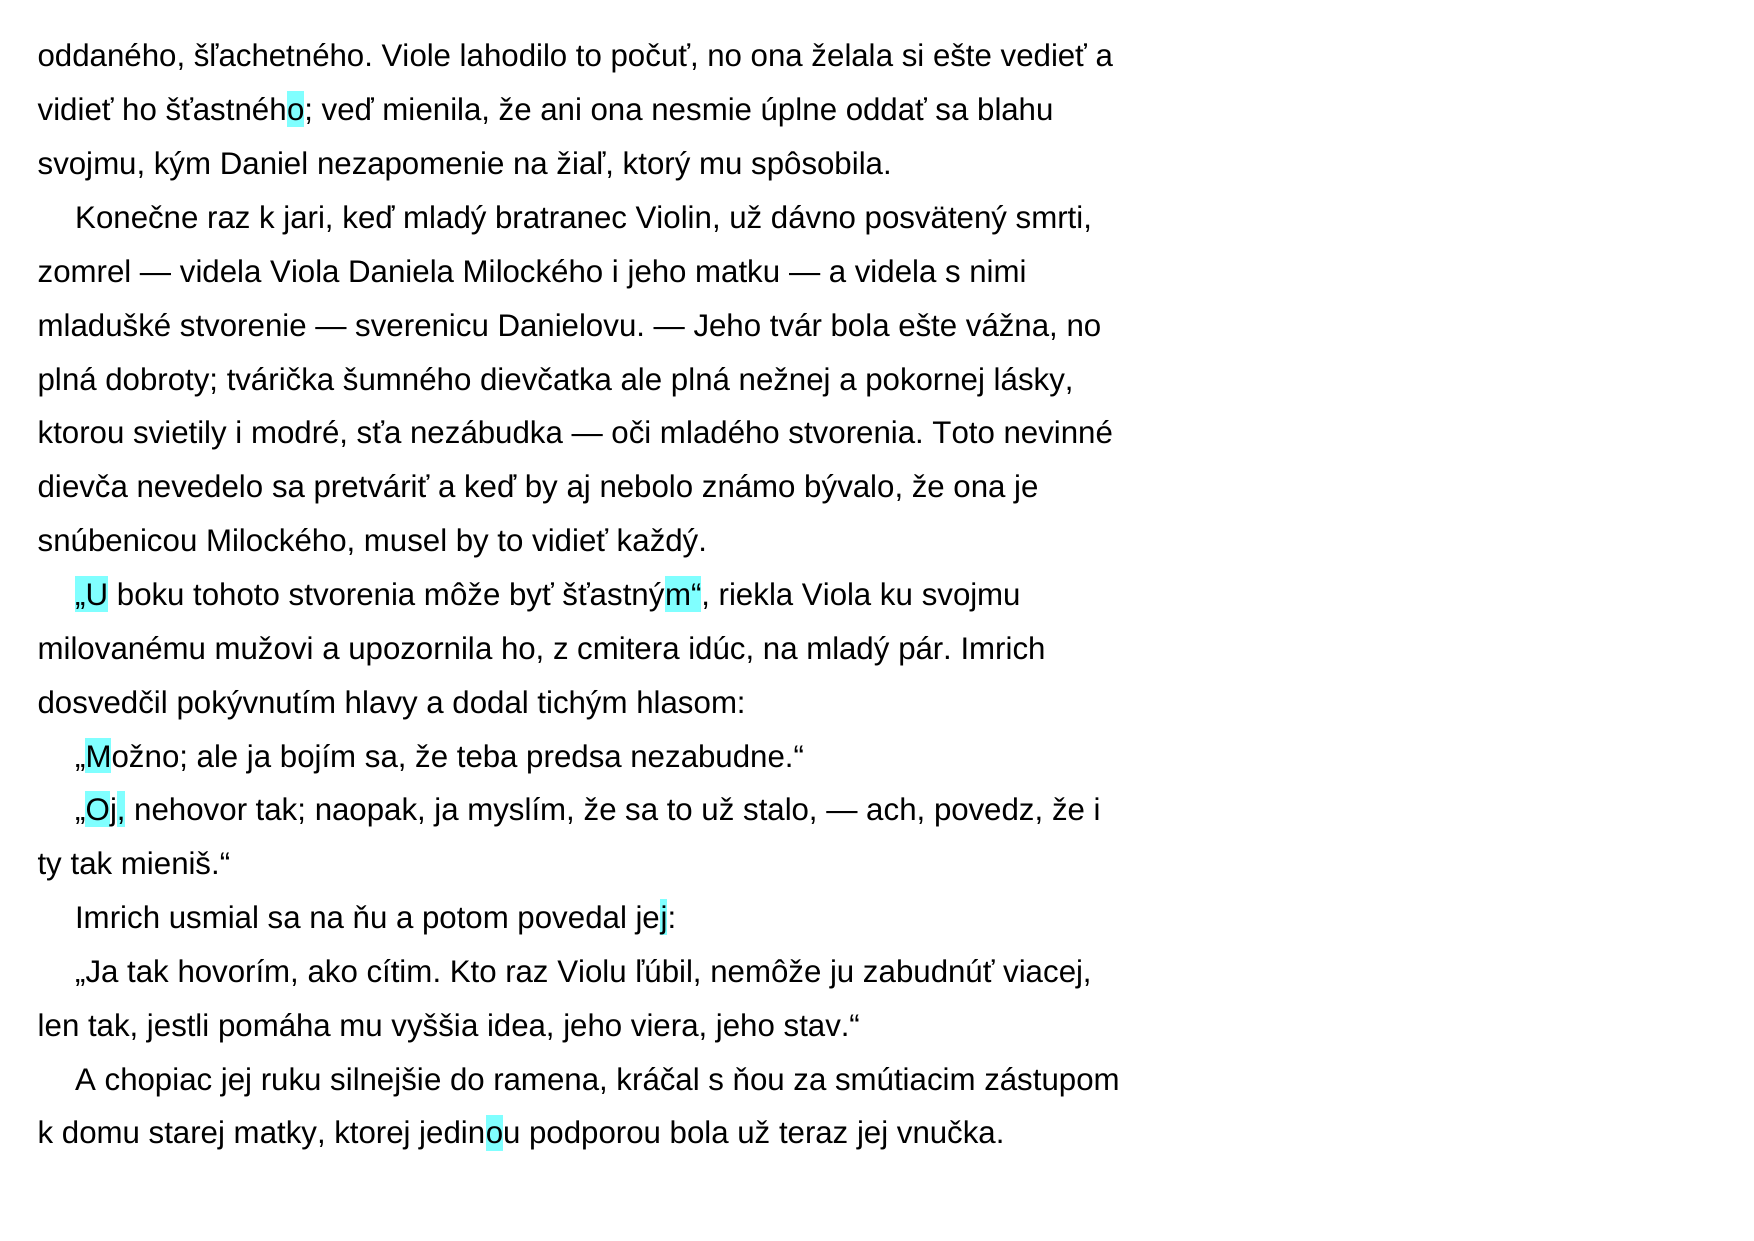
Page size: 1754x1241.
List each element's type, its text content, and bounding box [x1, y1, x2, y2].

text „Možno; ale ja bojím sa, že teba predsa nezabudne.“ [37, 738, 1130, 773]
text „Ja tak hovorím, ako cítim. Kto raz Violu ľúbil, nemôže ju zabudnúť viacej, len tak, jestli pomáha mu vyššia idea, jeho viera, jeho stav.“ [37, 953, 1130, 1043]
text „Oj, nehovor tak; naopak, ja myslím, že sa to už stalo, — ach, povedz, že i ty tak mieniš.“ [37, 791, 1130, 881]
text Konečne raz k jari, keď mladý bratranec Violin, už dávno posvätený smrti, zomrel — videla Viola Daniela Milockého i jeho matku — a videla s nimi mladušké stvorenie — sverenicu Danielovu. — Jeho tvár bola ešte vážna, no plná dobroty; tvárička šumného dievčatka ale plná nežnej a pokornej lásky, ktorou svietily i modré, sťa nezábudka — oči mladého stvorenia. Toto nevinné dievča nevedelo sa pretváriť a keď by aj nebolo známo bývalo, že ona je snúbenicou Milockého, musel by to vidieť každý. [37, 199, 1130, 558]
text Imrich usmial sa na ňu a potom povedal jej: [37, 899, 1130, 935]
text „U boku tohoto stvorenia môže byť šťastným“, riekla Viola ku svojmu milovanému mužovi a upozornila ho, z cmitera idúc, na mladý pár. Imrich dosvedčil pokývnutím hlavy a dodal tichým hlasom: [37, 576, 1130, 720]
text A chopiac jej ruku silnejšie do ramena, kráčal s ňou za smútiacim zástupom k domu starej matky, ktorej jedinou podporou bola už teraz jej vnučka. [37, 1061, 1130, 1151]
text oddaného, šľachetného. Viole lahodilo to počuť, no ona želala si ešte vedieť a vidieť ho šťastného; veď mienila, že ani ona nesmie úplne oddať sa blahu svojmu, kým Daniel nezapomenie na žiaľ, ktorý mu spôsobila. [37, 37, 1130, 181]
